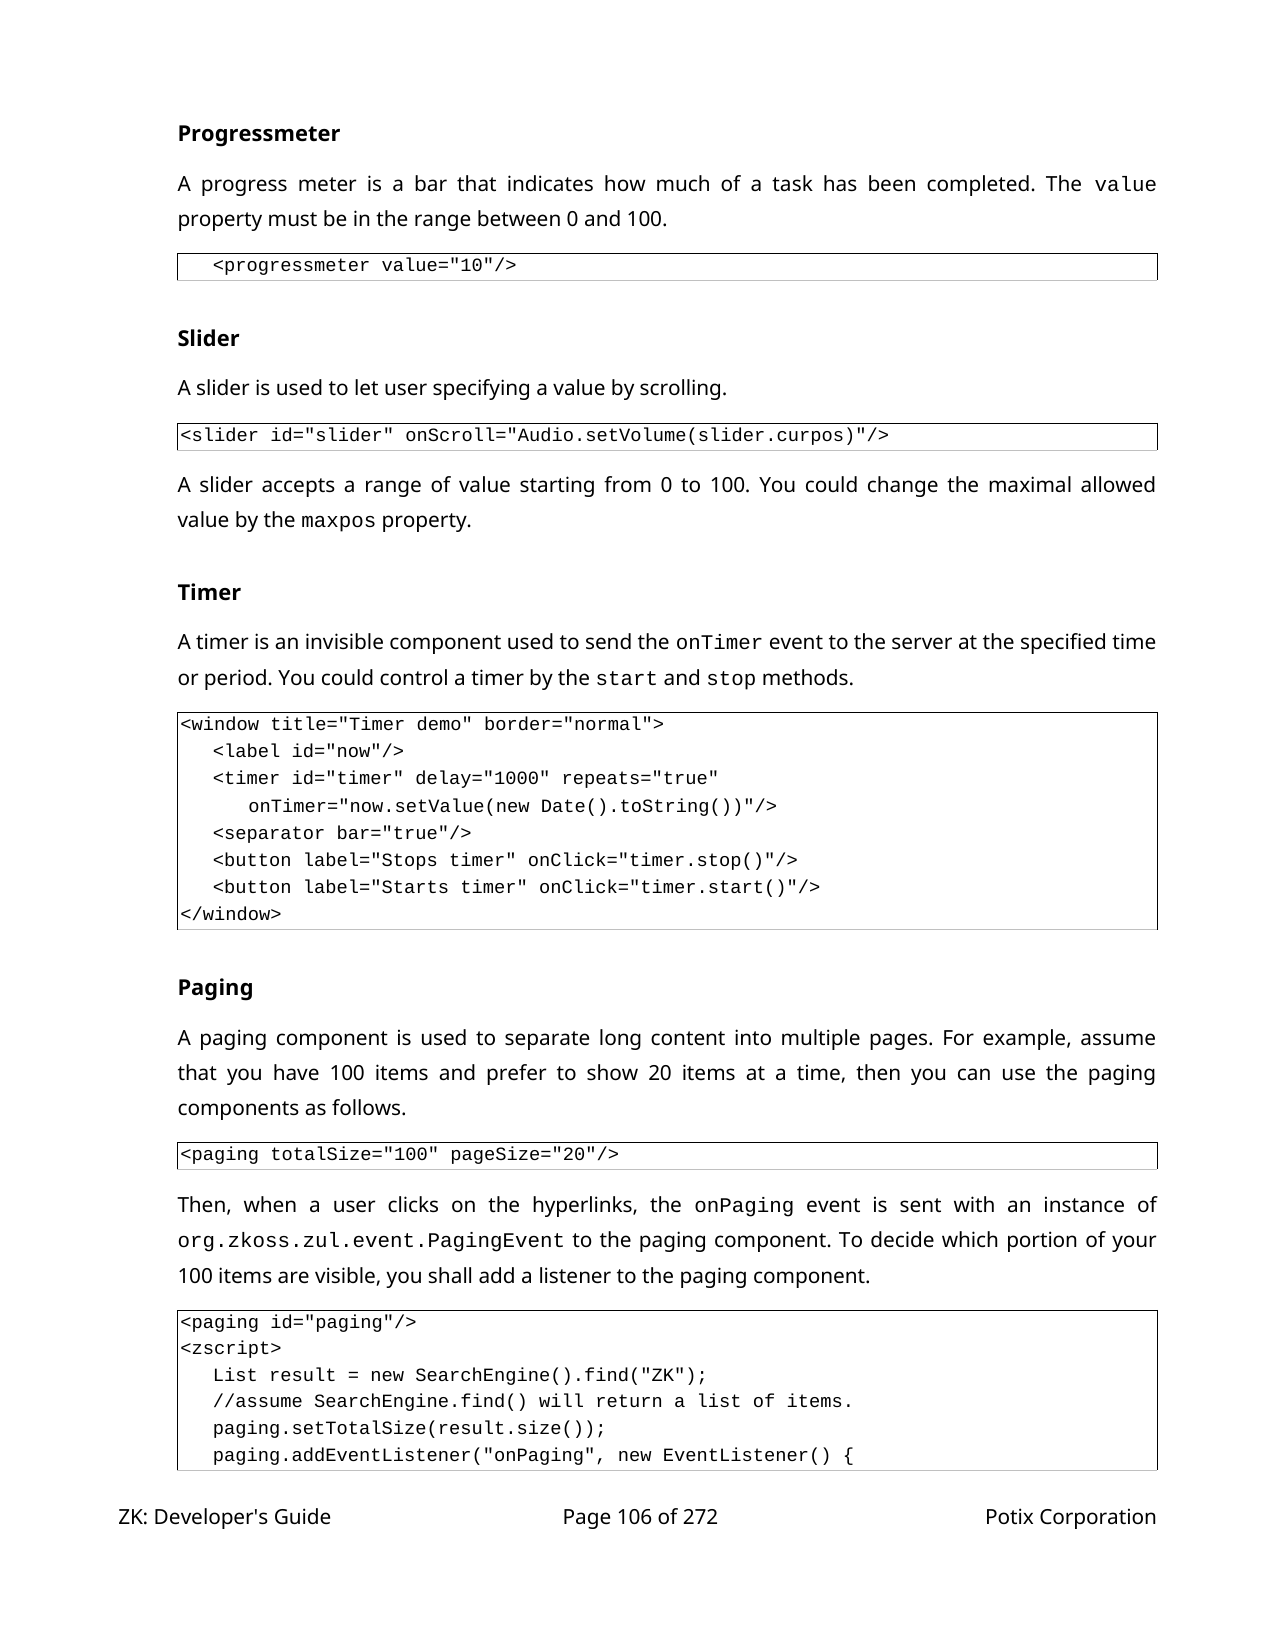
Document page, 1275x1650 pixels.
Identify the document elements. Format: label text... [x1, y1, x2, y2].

text A timer is an invisible component used to send the onTimer event to the server at the specified time or period. You could control a timer by the start and stop methods. [177, 627, 1157, 691]
text <label id="now"/> [178, 739, 1157, 763]
text A slider is used to let user specifying a value by scrolling. [177, 373, 1157, 402]
subtitle Slider [177, 323, 1157, 353]
text A slider accepts a range of value starting from 0 to 100. You could change the maximal allowed value by the maxpos property. [177, 470, 1157, 534]
text <paging id="paging"/> <zscript> List result = new SearchEngine().find("ZK"); //assume SearchEngine.find() will return a list of items. paging.setTotalSize(result.size()); paging.addEventListener("onPaging", new EventListener() { [178, 1311, 1157, 1470]
text <slider id="slider" onScroll="Audio.setVolume(slider.curpos)"/> [178, 424, 1157, 450]
text <window title="Timer demo" border="normal"> [178, 713, 1157, 736]
text <button label="Starts timer" onClick="timer.start()"/> [178, 875, 1157, 899]
text onTimer="now.setValue(new Date().toString())"/> [178, 793, 1157, 818]
text Then, when a user clicks on the hyperlinks, the onPaging event is sent with an instance of org.zkoss.zul.event.PagingEvent to the paging component. To decide which portion of your 100 items are visible, you shall add a listener to the paging component. [177, 1190, 1157, 1289]
text <button label="Stops timer" onClick="timer.stop()"/> [178, 848, 1157, 872]
text </window> [178, 902, 1157, 929]
text <paging totalSize="100" pageSize="20"/> [178, 1143, 1157, 1169]
text A paging component is used to separate long content into multiple pages. For example, assume that you have 100 items and prefer to show 20 items at a time, then you can use the paging components as follows. [177, 1023, 1157, 1121]
text <timer id="timer" delay="1000" repeats="true" [178, 766, 1157, 791]
text A progress meter is a bar that indicates how much of a task has been completed. The value property must be in the range between 0 and 100. [177, 169, 1157, 232]
text <separator bar="true"/> [178, 821, 1157, 845]
subtitle Progressmeter [177, 118, 1157, 148]
subtitle Timer [177, 577, 1157, 607]
subtitle Paging [177, 972, 1157, 1002]
text <progressmeter value="10"/> [178, 254, 1157, 280]
